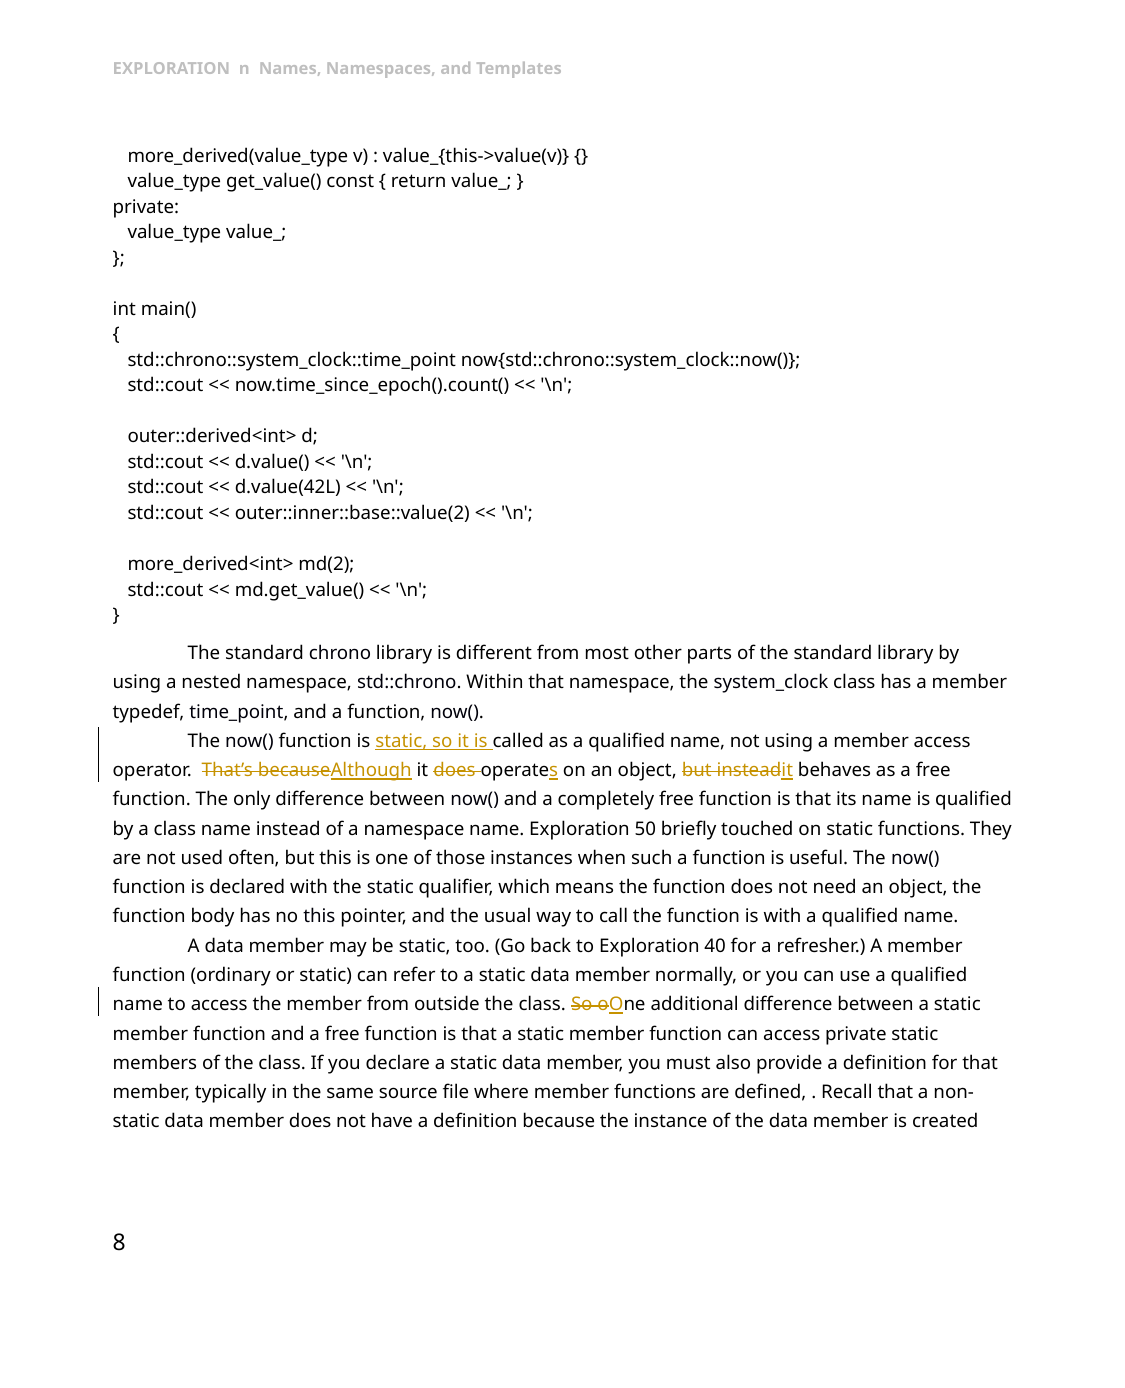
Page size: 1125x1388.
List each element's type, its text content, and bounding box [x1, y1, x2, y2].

text int main() [112, 295, 1012, 321]
text std::cout << d.value(42L) << '\n'; [112, 474, 1012, 499]
text value_type value_; [112, 218, 1012, 244]
text }; [112, 244, 1012, 269]
text } [112, 601, 1012, 627]
text The standard chrono library is different from most other parts of the standard library by using a nested namespace, std::chrono. Within that namespace, the system_clock class has a member typedef, time_point, and a function, now(). [112, 639, 1012, 723]
text outer::derived<int> d; [112, 423, 1012, 448]
text private: [112, 193, 1012, 218]
text std::cout << d.value() << '\n'; [112, 448, 1012, 474]
text { [112, 321, 1012, 346]
text A data member may be static, too. (Go back to Exploration 40 for a refresher.) A member function (ordinary or static) can refer to a static data member normally, or you can use a qualified name to access the member from outside the class. One additional difference between a static member function and a free function is that a static member function can access private static members of the class. If you declare a static data member, you must also provide a definition for that member, typically in the same source file where member functions are defined, . Recall that a non-static data member does not have a definition because the instance of the data member is created [112, 932, 1012, 1133]
text value_type get_value() const { return value_; } [112, 167, 1012, 193]
text more_derived<int> md(2); [112, 550, 1012, 576]
text std::cout << outer::inner::base::value(2) << '\n'; [112, 499, 1012, 525]
text std::cout << now.time_since_epoch().count() << '\n'; [112, 372, 1012, 397]
text std::cout << md.get_value() << '\n'; [112, 576, 1012, 601]
text std::chrono::system_clock::time_point now{std::chrono::system_clock::now()}; [112, 346, 1012, 372]
text The now() function is static, so it is called as a qualified name, not using a member access operator. Although it operates on an object, it behaves as a free function. The only difference between now() and a completely free function is that its name is qualified by a class name instead of a namespace name. Exploration 50 briefly touched on static functions. They are not used often, but this is one of those instances when such a function is useful. The now() function is declared with the static qualifier, which means the function does not need an object, the function body has no this pointer, and the usual way to call the function is with a qualified name. [112, 727, 1012, 928]
text more_derived(value_type v) : value_{this->value(v)} {} [112, 142, 1012, 167]
